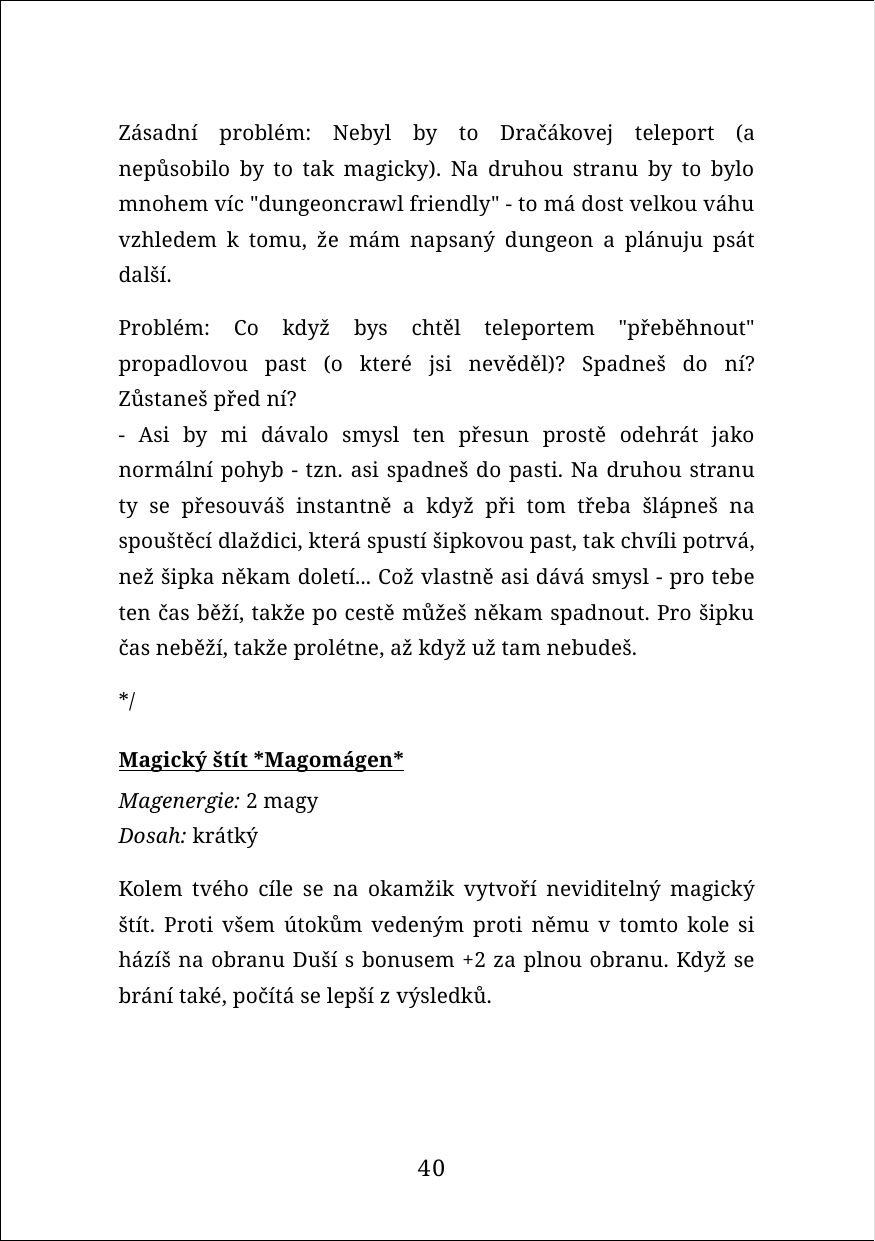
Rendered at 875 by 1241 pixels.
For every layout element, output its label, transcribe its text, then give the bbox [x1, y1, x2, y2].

text Kolem tvého cíle se na okamžik vytvoří neviditelný magický štít. Proti všem útokům vedeným proti němu v tomto kole si házíš na obranu Duší s bonusem +2 za plnou obranu. Když se brání také, počítá se lepší z výsledků. [118, 874, 756, 1009]
text Problém: Co když bys chtěl teleportem "přeběhnout" propadlovou past (o které jsi nevěděl)? Spadneš do ní? Zůstaneš před ní? - Asi by mi dávalo smysl ten přesun prostě odehrát jako normální pohyb - tzn. asi spadneš do pasti. Na druhou stranu ty se přesouváš instantně a když při tom třeba šlápneš na spouštěcí dlaždici, která spustí šipkovou past, tak chvíli potrvá, než šipka někam doletí... Což vlastně asi dává smysl - pro tebe ten čas běží, takže po cestě můžeš někam spadnout. Pro šipku čas neběží, takže prolétne, až když už tam nebudeš. [118, 313, 756, 662]
subtitle Magický štít *Magomágen* [118, 746, 756, 774]
text Zásadní problém: Nebyl by to Dračákovej teleport (a nepůsobilo by to tak magicky). Na druhou stranu by to bylo mnohem víc "dungeoncrawl friendly" - to má dost velkou váhu vzhledem k tomu, že mám napsaný dungeon a plánuju psát další. [118, 118, 756, 289]
text Magenergie: 2 magy Dosah: krátký [118, 786, 756, 850]
text */ [118, 686, 756, 715]
